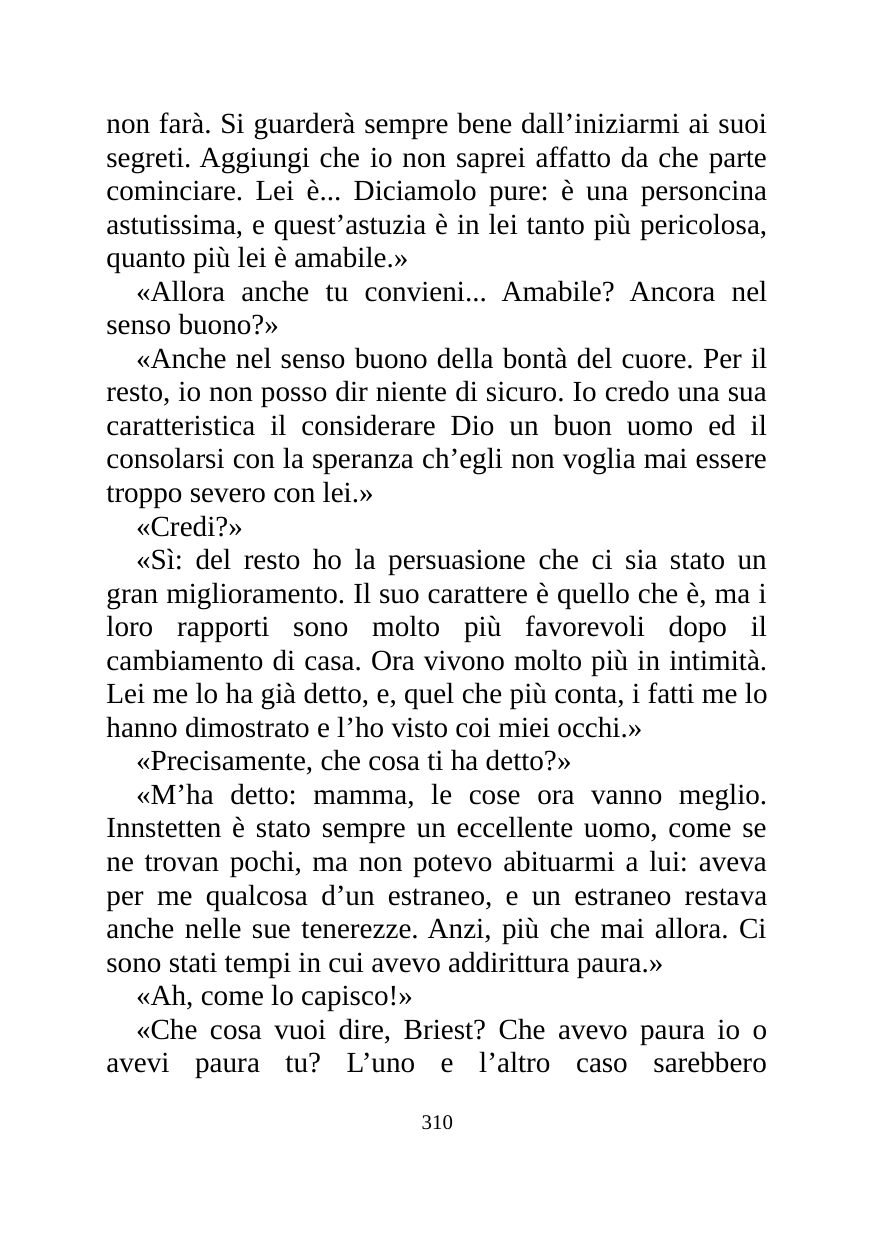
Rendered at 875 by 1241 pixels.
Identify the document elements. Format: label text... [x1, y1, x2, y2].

text «Allora anche tu convieni... Amabile? Ancora nel senso buono?» [106, 274, 768, 341]
text «Credi?» [106, 509, 768, 542]
text «M’ha detto: mamma, le cose ora vanno meglio. Innstetten è stato sempre un eccellente uomo, come se ne trovan pochi, ma non potevo abituarmi a lui: aveva per me qualcosa d’un estraneo, e un estraneo restava anche nelle sue tenerezze. Anzi, più che mai allora. Ci sono stati tempi in cui avevo addirittura paura.» [106, 777, 768, 978]
text non farà. Si guarderà sempre bene dall’iniziarmi ai suoi segreti. Aggiungi che io non saprei affatto da che parte cominciare. Lei è... Diciamolo pure: è una personcina astutissima, e quest’astuzia è in lei tanto più pericolosa, quanto più lei è amabile.» [106, 106, 768, 274]
text «Ah, come lo capisco!» [106, 978, 768, 1012]
text «Anche nel senso buono della bontà del cuore. Per il resto, io non posso dir niente di sicuro. Io credo una sua caratteristica il considerare Dio un buon uomo ed il consolarsi con la speranza ch’egli non voglia mai essere troppo severo con lei.» [106, 341, 768, 509]
text «Precisamente, che cosa ti ha detto?» [106, 743, 768, 777]
text «Che cosa vuoi dire, Briest? Che avevo paura io o avevi paura tu? L’uno e l’altro caso sarebbero [106, 1012, 768, 1079]
text «Sì: del resto ho la persuasione che ci sia stato un gran miglioramento. Il suo carattere è quello che è, ma i loro rapporti sono molto più favorevoli dopo il cambiamento di casa. Ora vivono molto più in intimità. Lei me lo ha già detto, e, quel che più conta, i fatti me lo hanno dimostrato e l’ho visto coi miei occhi.» [106, 542, 768, 743]
